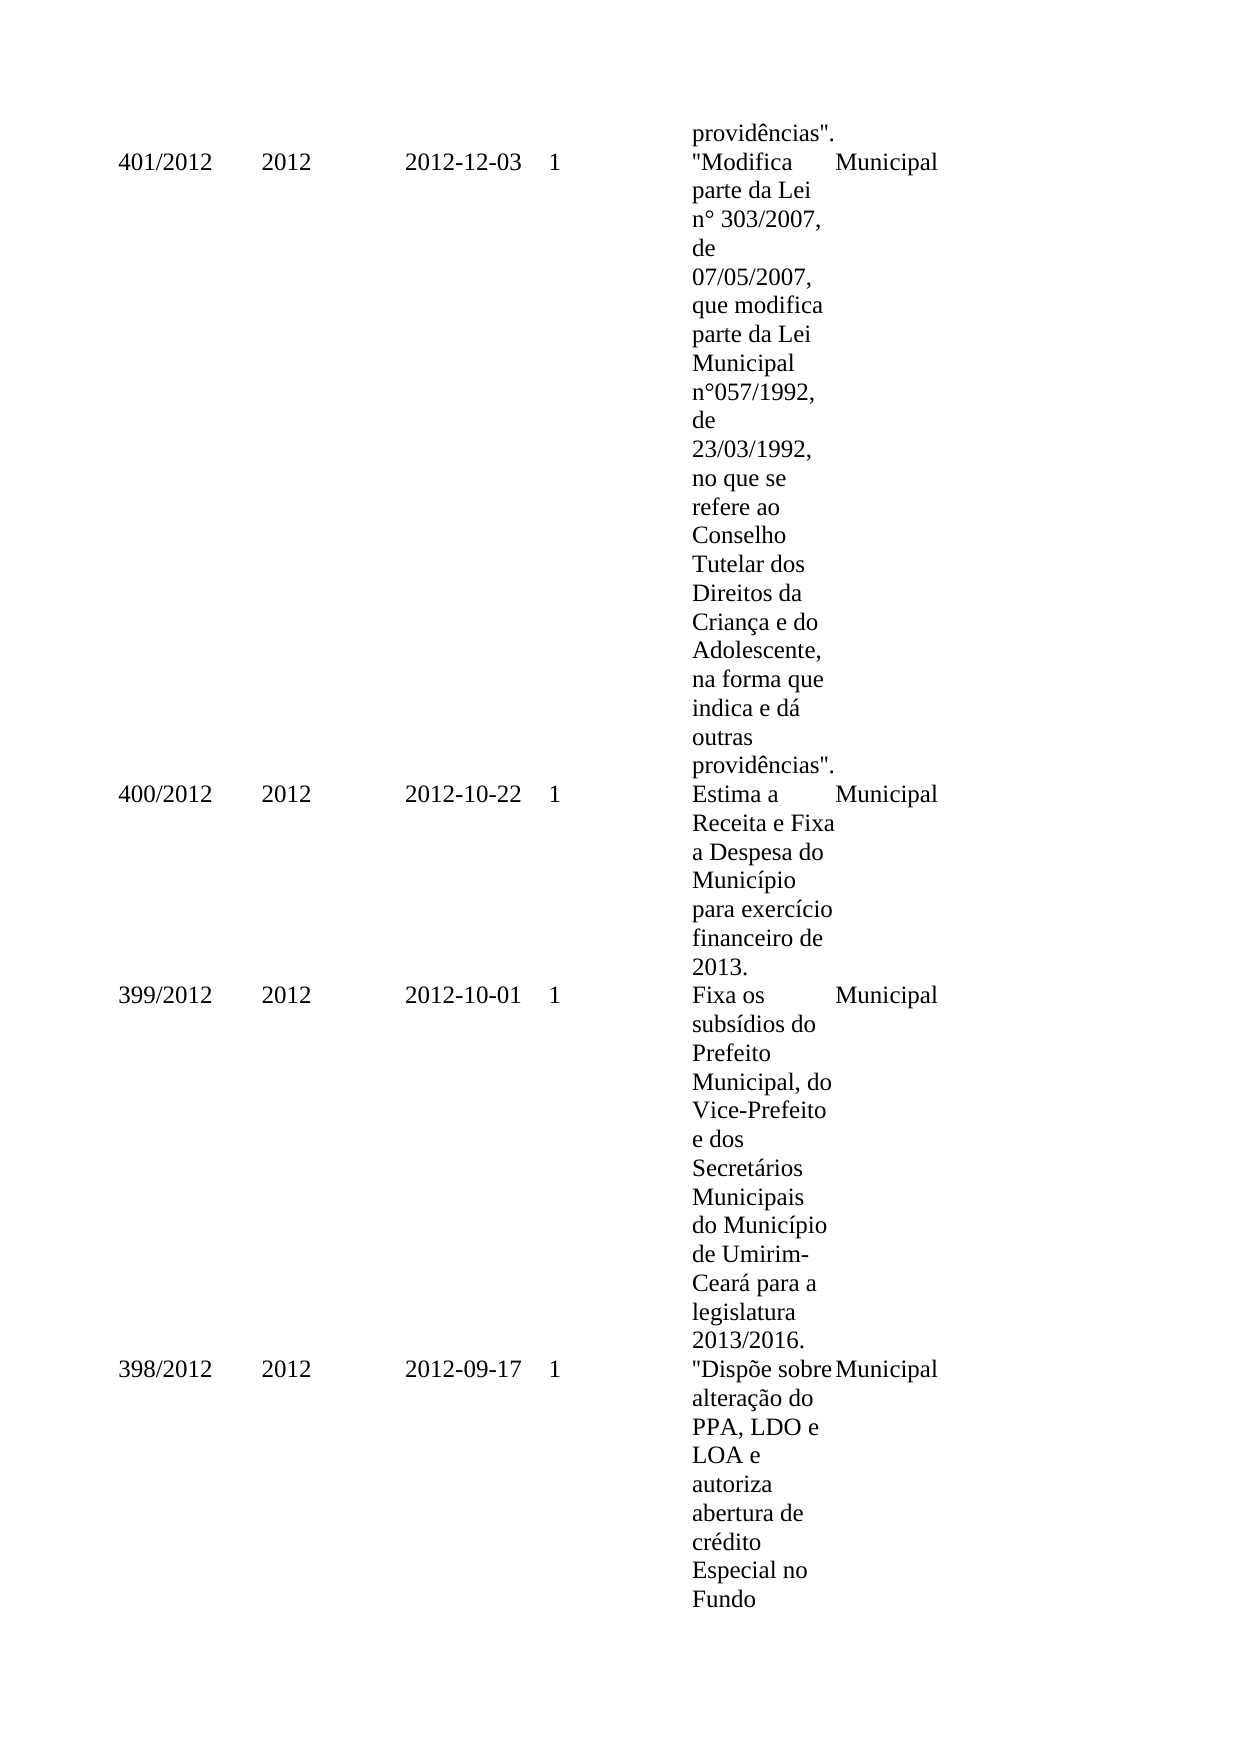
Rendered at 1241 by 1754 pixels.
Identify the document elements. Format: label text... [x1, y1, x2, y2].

table_cell ''Modifica parte da Lei n° 303/2007, de 07/05/2007, que modifica parte da Lei Municipal n°057/1992, de 23/03/1992, no que se refere ao Conselho Tutelar dos Direitos da Criança e do Adolescente, na forma que indica e dá outras providências''. [692, 147, 835, 779]
table_cell 1 [548, 1354, 692, 1613]
table_cell providências''. [692, 118, 835, 147]
table_cell 398/2012 [118, 1354, 261, 1613]
table_cell Estima a Receita e Fixa a Despesa do Município para exercício financeiro de 2013. [692, 779, 835, 981]
table_cell [979, 779, 1122, 981]
table_cell [979, 118, 1122, 147]
table_cell [548, 118, 692, 147]
table_cell [979, 147, 1122, 779]
table_cell [118, 118, 261, 147]
table_cell ''Dispõe sobre alteração do PPA, LDO e LOA e autoriza abertura de crédito Especial no Fundo [692, 1354, 835, 1613]
table_cell 400/2012 [118, 779, 261, 981]
table_cell 2012 [261, 779, 405, 981]
table_cell 2012 [261, 147, 405, 779]
table_cell 2012-10-22 [405, 779, 548, 981]
table_cell [405, 118, 548, 147]
table_cell Municipal [835, 147, 979, 779]
table_cell 1 [548, 981, 692, 1354]
table_cell 2012-09-17 [405, 1354, 548, 1613]
table_cell [979, 981, 1122, 1354]
table_cell 2012 [261, 981, 405, 1354]
table_cell Municipal [835, 1354, 979, 1613]
table_cell Fixa os subsídios do Prefeito Municipal, do Vice-Prefeito e dos Secretários Municipais do Município de Umirim-Ceará para a legislatura 2013/2016. [692, 981, 835, 1354]
table_cell 399/2012 [118, 981, 261, 1354]
table_cell [835, 118, 979, 147]
table_cell Municipal [835, 981, 979, 1354]
table_cell Municipal [835, 779, 979, 981]
table_cell [261, 118, 405, 147]
table_cell 401/2012 [118, 147, 261, 779]
table_cell 1 [548, 147, 692, 779]
table_cell 2012 [261, 1354, 405, 1613]
table_cell [979, 1354, 1122, 1613]
table_cell 1 [548, 779, 692, 981]
table_cell 2012-12-03 [405, 147, 548, 779]
table_cell 2012-10-01 [405, 981, 548, 1354]
